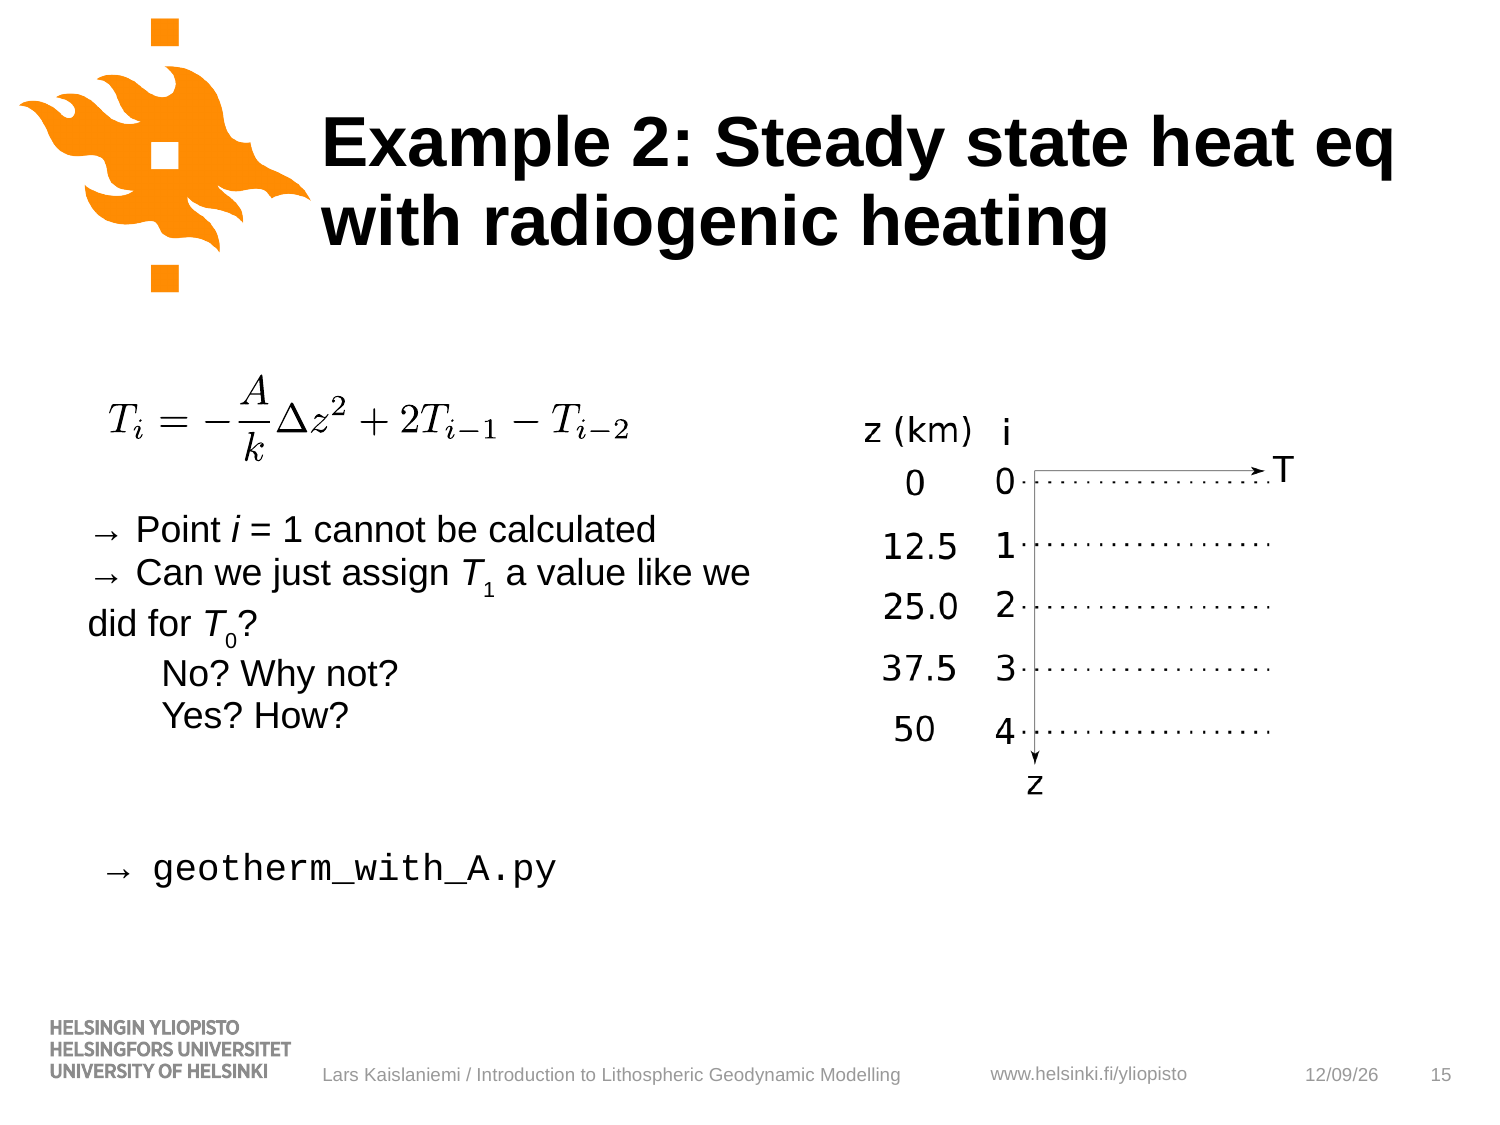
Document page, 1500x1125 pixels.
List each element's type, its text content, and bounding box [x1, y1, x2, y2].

title Example 2: Steady state heat eq with radiogenic heating [321, 87, 1447, 276]
text_box → geotherm_with_A.py [92, 841, 572, 900]
picture [0, 0, 337, 318]
text_box [108, 374, 630, 462]
picture [32, 1001, 309, 1096]
picture [865, 416, 1294, 795]
text_box → Point i = 1 cannot be calculated → Can we just assign T1 a value like we did for T0? No? Why not? Yes? How? [72, 501, 789, 745]
